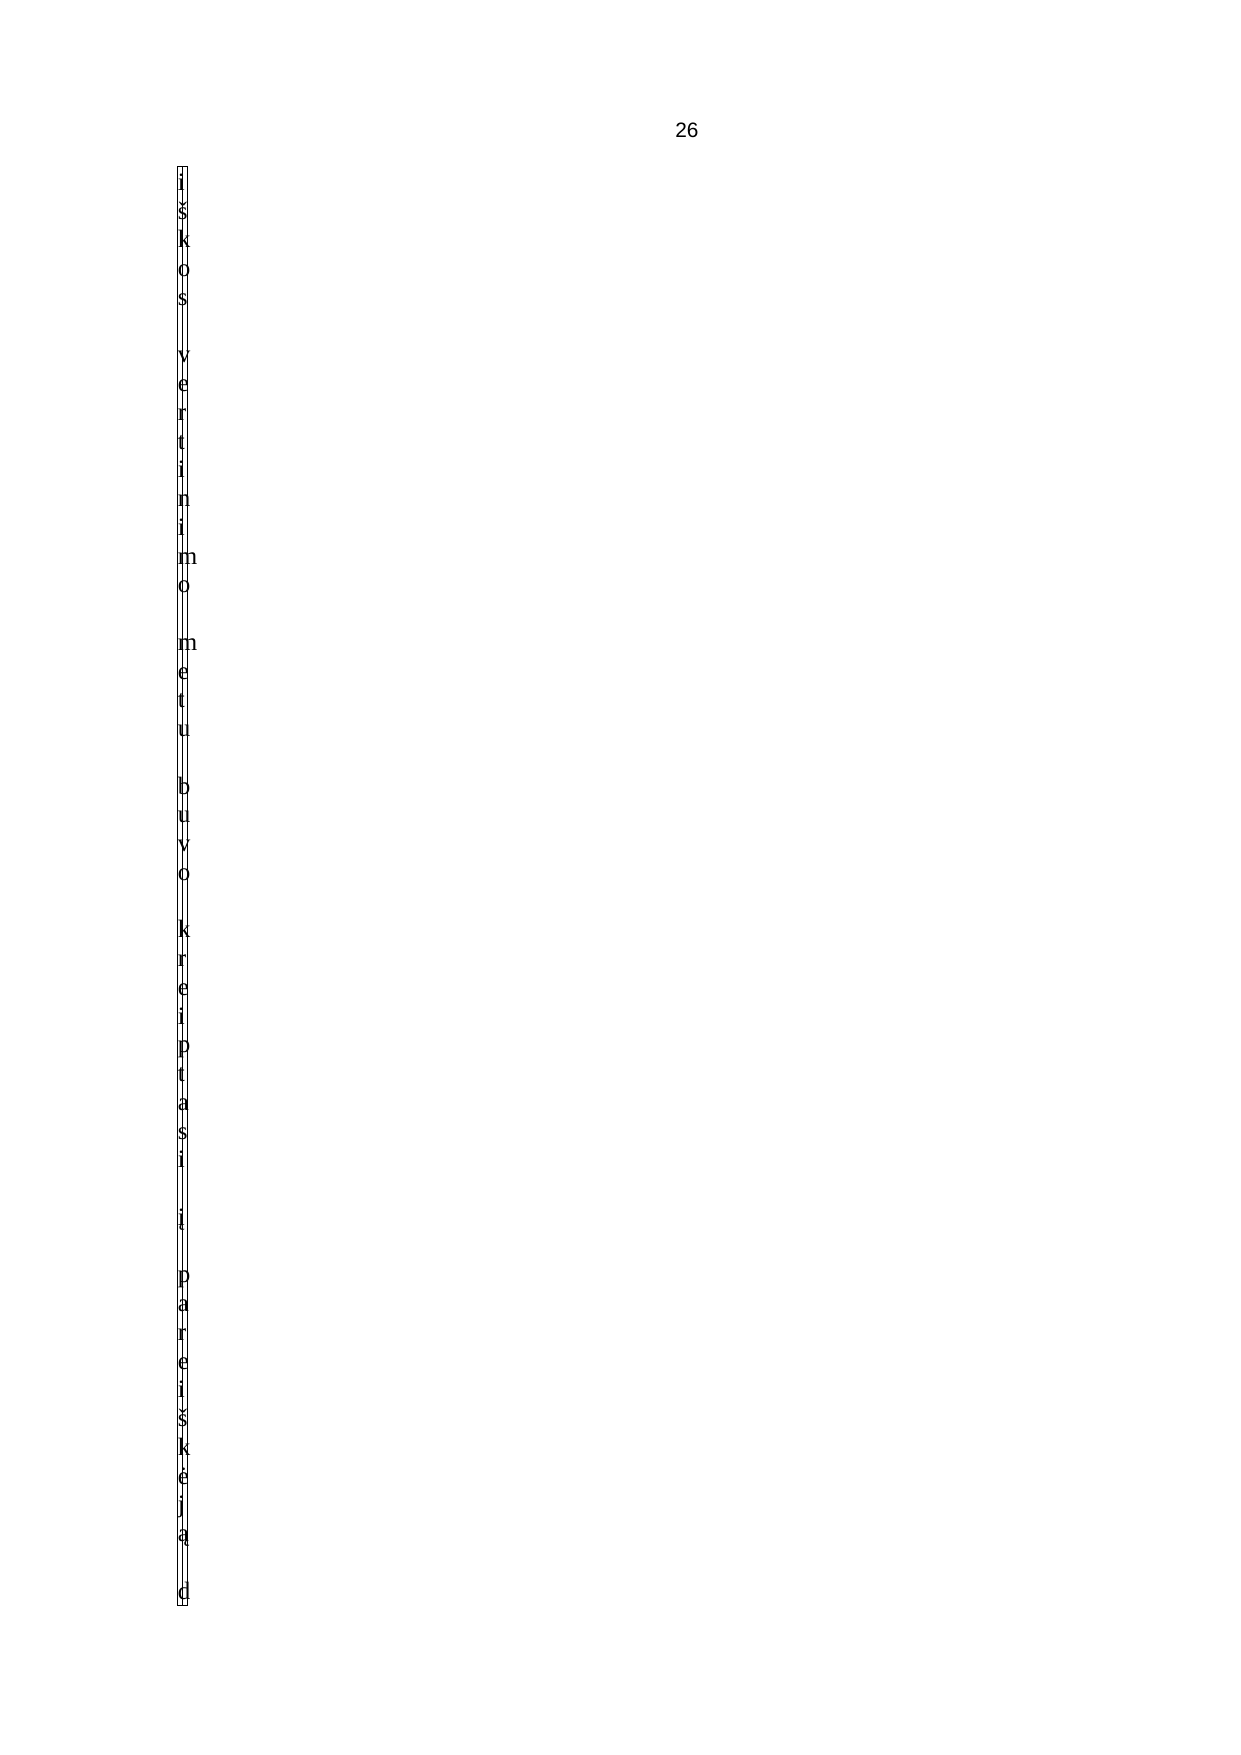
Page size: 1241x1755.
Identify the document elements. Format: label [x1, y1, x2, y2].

table_cell [183, 554, 187, 591]
table_cell [183, 1051, 187, 1109]
table_cell [183, 1281, 187, 1310]
table_cell [183, 640, 187, 669]
table_cell [183, 793, 187, 879]
table_cell [183, 879, 187, 933]
table_cell [183, 1110, 187, 1271]
table_cell [183, 242, 187, 275]
table_cell [183, 1363, 187, 1451]
table_cell [183, 1478, 187, 1540]
table_cell [183, 275, 187, 381]
table_cell [183, 496, 187, 553]
table_cell [183, 1544, 187, 1587]
table_cell [183, 1311, 187, 1359]
table_cell [183, 1450, 187, 1474]
table_cell [183, 989, 187, 1041]
table_cell [183, 591, 187, 639]
table_cell [183, 673, 187, 783]
table_cell [183, 167, 187, 243]
table_cell [183, 385, 187, 495]
table_cell [183, 932, 187, 985]
